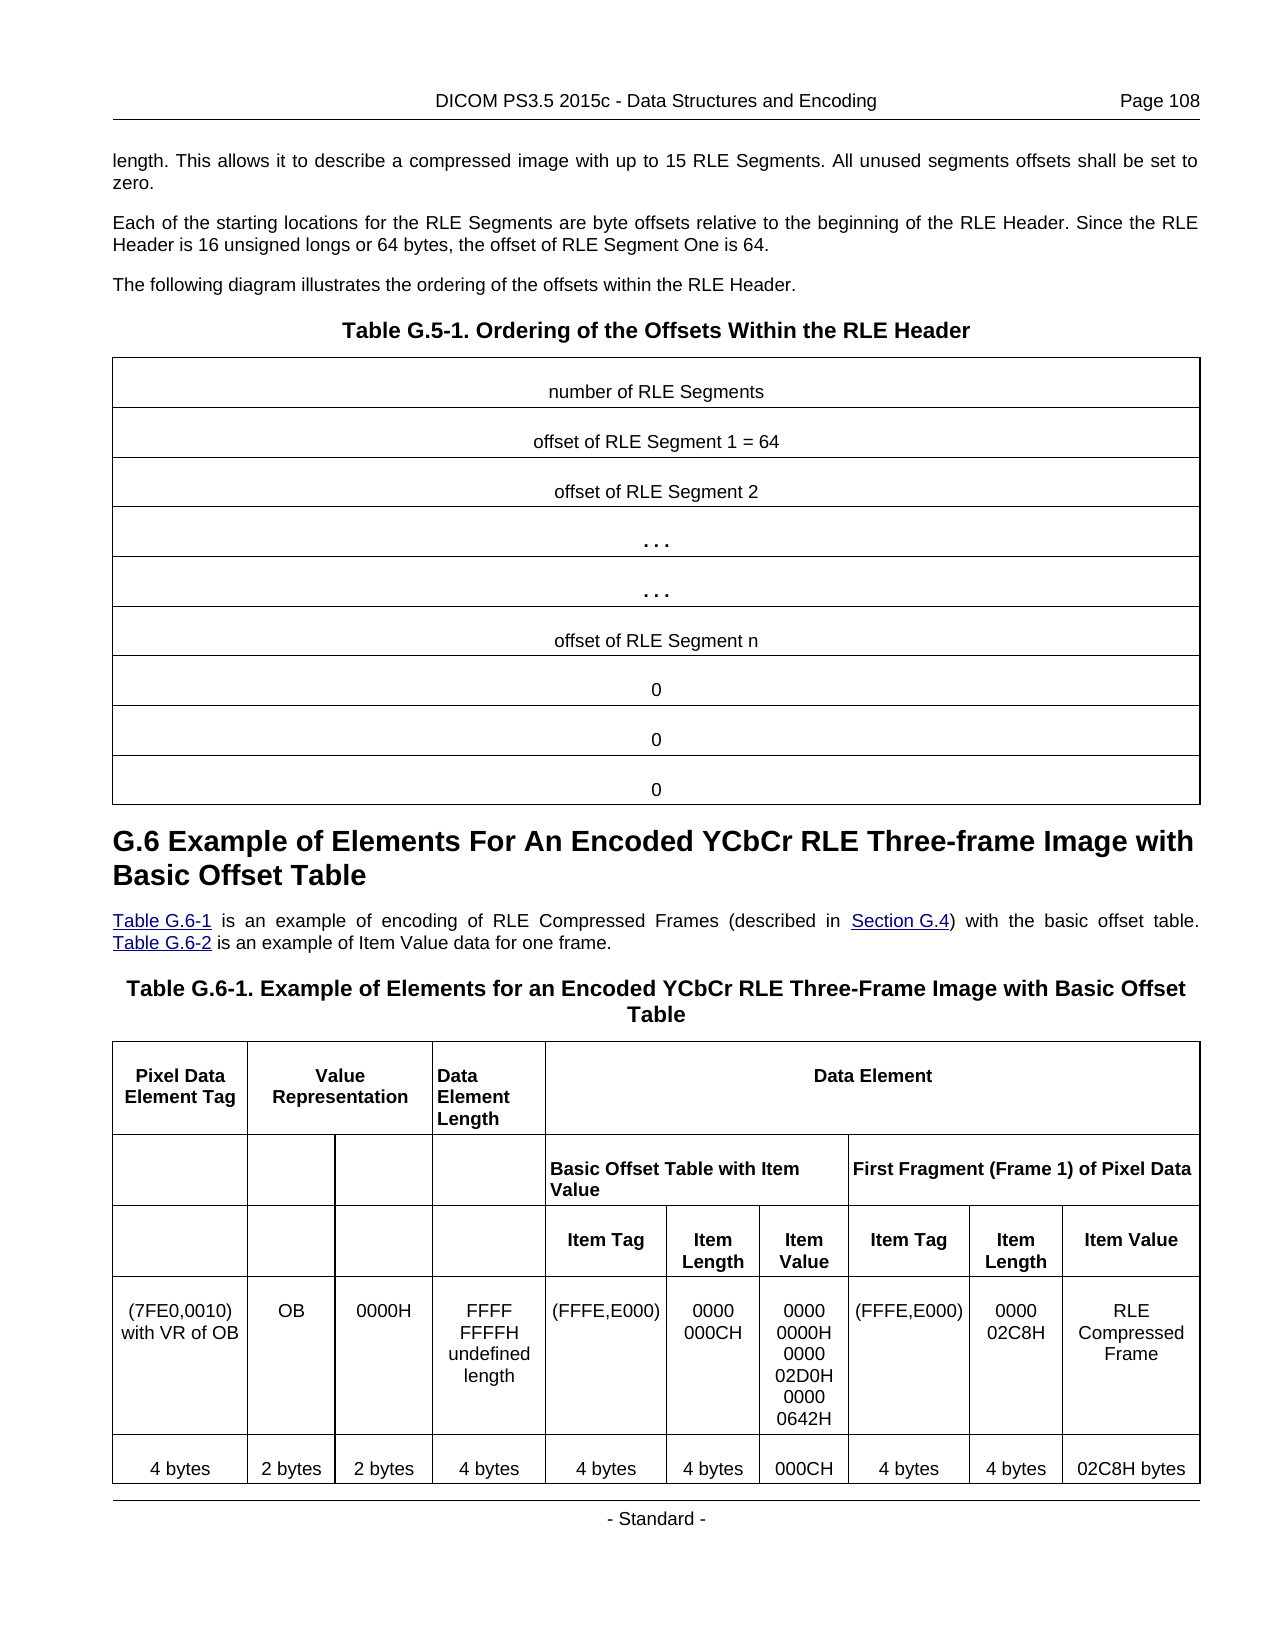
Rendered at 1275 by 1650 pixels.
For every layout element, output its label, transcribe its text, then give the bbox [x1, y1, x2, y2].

table_cell (FFFE,E000) [546, 1277, 666, 1434]
text length. This allows it to describe a compressed image with up to 15 RLE Segments. All unused segments offsets shall be set to zero. [112, 150, 1200, 193]
table_cell . . . [113, 507, 1199, 556]
table_cell 4 bytes [970, 1435, 1062, 1483]
table_cell Item Tag [849, 1206, 969, 1276]
text Table G.6-1 is an example of encoding of RLE Compressed Frames (described in Section G.4) with the basic offset table. Table G.6-2 is an example of Item Value data for one frame. [112, 910, 1200, 953]
table_cell 000CH [760, 1435, 848, 1483]
table_cell [336, 1206, 432, 1276]
table_cell Item Value [1063, 1206, 1199, 1276]
table_cell RLE Compressed Frame [1063, 1277, 1199, 1434]
table_header Data Element Length [433, 1042, 545, 1134]
table_cell 4 bytes [113, 1435, 247, 1483]
table_cell 2 bytes [336, 1435, 432, 1483]
table_cell (7FE0,0010) with VR of OB [113, 1277, 247, 1434]
table_cell 4 bytes [546, 1435, 666, 1483]
table_cell Basic Offset Table with Item Value [546, 1135, 848, 1205]
table_header Pixel Data Element Tag [113, 1042, 247, 1134]
table_cell [433, 1206, 545, 1276]
table_cell 0000 0000H 0000 02D0H 0000 0642H [760, 1277, 848, 1434]
table_cell [248, 1135, 334, 1205]
table_cell Item Tag [546, 1206, 666, 1276]
table_cell Item Length [667, 1206, 759, 1276]
table_cell [336, 1135, 432, 1205]
text The following diagram illustrates the ordering of the offsets within the RLE Header. [112, 274, 1200, 295]
table_header Data Element [546, 1042, 1199, 1134]
table_cell First Fragment (Frame 1) of Pixel Data [849, 1135, 1199, 1205]
table_cell 4 bytes [667, 1435, 759, 1483]
table_cell 2 bytes [248, 1435, 334, 1483]
table_cell [433, 1135, 545, 1205]
table_cell FFFF FFFFH undefined length [433, 1277, 545, 1434]
table_cell 0000 000CH [667, 1277, 759, 1434]
text Table G.6-1. Example of Elements for an Encoded YCbCr RLE Three-Frame Image with Basic Offset Table [112, 976, 1200, 1027]
table_cell 4 bytes [433, 1435, 545, 1483]
table_cell Item Length [970, 1206, 1062, 1276]
text Each of the starting locations for the RLE Segments are byte offsets relative to the beginning of the RLE Header. Since the RLE Header is 16 unsigned longs or 64 bytes, the offset of RLE Segment One is 64. [112, 212, 1200, 255]
text Table G.5-1. Ordering of the Offsets Within the RLE Header [112, 318, 1200, 344]
table_cell 0 [113, 706, 1199, 755]
table_cell offset of RLE Segment n [113, 607, 1199, 655]
table_cell 0000 02C8H [970, 1277, 1062, 1434]
table_cell 0000H [336, 1277, 432, 1434]
table_header Value Representation [248, 1042, 432, 1134]
table_cell . . . [113, 557, 1199, 606]
table_cell Item Value [760, 1206, 848, 1276]
table_cell [248, 1206, 334, 1276]
table_cell [113, 1135, 247, 1205]
table_cell offset of RLE Segment 1 = 64 [113, 408, 1199, 457]
table_cell OB [248, 1277, 334, 1434]
text G.6 Example of Elements For An Encoded YCbCr RLE Three-frame Image with Basic Offset Table [112, 824, 1200, 891]
table_cell 4 bytes [849, 1435, 969, 1483]
table_cell (FFFE,E000) [849, 1277, 969, 1434]
table_cell 0 [113, 656, 1199, 705]
table_cell offset of RLE Segment 2 [113, 458, 1199, 506]
table_cell 0 [113, 756, 1199, 804]
table_cell [113, 1206, 247, 1276]
table_header number of RLE Segments [113, 358, 1199, 407]
table_cell 02C8H bytes [1063, 1435, 1199, 1483]
